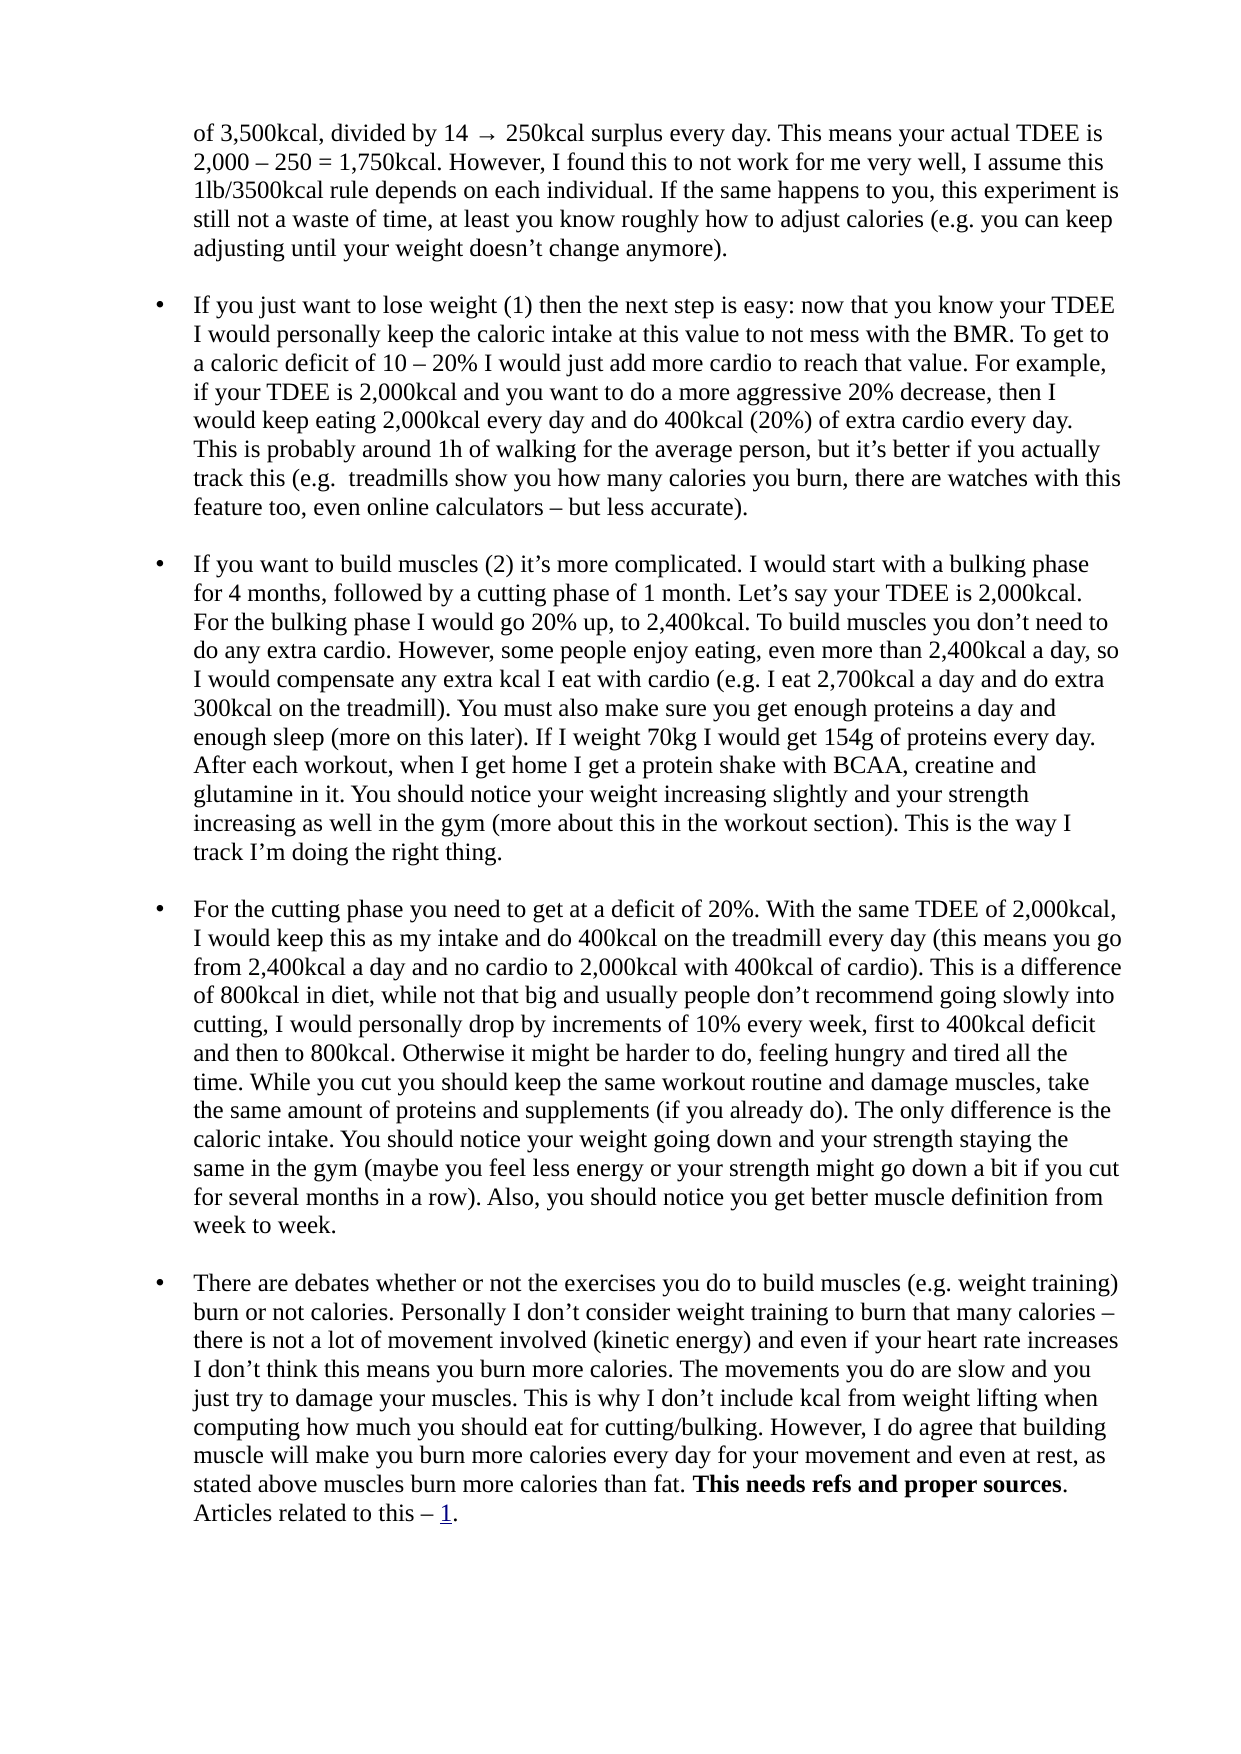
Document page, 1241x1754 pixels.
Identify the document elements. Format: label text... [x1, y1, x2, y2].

list There are debates whether or not the exercises you do to build muscles (e.g. weight training) burn or not calories. Personally I don’t consider weight training to burn that many calories – there is not a lot of movement involved (kinetic energy) and even if your heart rate increases I don’t think this means you burn more calories. The movements you do are slow and you just try to damage your muscles. This is why I don’t include kcal from weight lifting when computing how much you should eat for cutting/bulking. However, I do agree that building muscle will make you burn more calories every day for your movement and even at rest, as stated above muscles burn more calories than fat. This needs refs and proper sources. Articles related to this – 1. [156, 1268, 1122, 1527]
list of 3,500kcal, divided by 14 → 250kcal surplus every day. This means your actual TDEE is 2,000 – 250 = 1,750kcal. However, I found this to not work for me very well, I assume this 1lb/3500kcal rule depends on each individual. If the same happens to you, this experiment is still not a waste of time, at least you know roughly how to adjust calories (e.g. you can keep adjusting until your weight doesn’t change anymore). [156, 118, 1122, 262]
list For the cutting phase you need to get at a deficit of 20%. With the same TDEE of 2,000kcal, I would keep this as my intake and do 400kcal on the treadmill every day (this means you go from 2,400kcal a day and no cardio to 2,000kcal with 400kcal of cardio). This is a difference of 800kcal in diet, while not that big and usually people don’t recommend going slowly into cutting, I would personally drop by increments of 10% every week, first to 400kcal deficit and then to 800kcal. Otherwise it might be harder to do, feeling hungry and tired all the time. While you cut you should keep the same workout routine and damage muscles, take the same amount of proteins and supplements (if you already do). The only difference is the caloric intake. You should notice your weight going down and your strength staying the same in the gym (maybe you feel less energy or your strength might go down a bit if you cut for several months in a row). Also, you should notice you get better muscle definition from week to week. [156, 894, 1122, 1239]
list If you just want to lose weight (1) then the next step is easy: now that you know your TDEE I would personally keep the caloric intake at this value to not mess with the BMR. To get to a caloric deficit of 10 – 20% I would just add more cardio to reach that value. For example, if your TDEE is 2,000kcal and you want to do a more aggressive 20% decrease, then I would keep eating 2,000kcal every day and do 400kcal (20%) of extra cardio every day. This is probably around 1h of walking for the average person, but it’s better if you actually track this (e.g. treadmills show you how many calories you burn, there are watches with this feature too, even online calculators – but less accurate). [156, 291, 1122, 521]
list If you want to build muscles (2) it’s more complicated. I would start with a bulking phase for 4 months, followed by a cutting phase of 1 month. Let’s say your TDEE is 2,000kcal. For the bulking phase I would go 20% up, to 2,400kcal. To build muscles you don’t need to do any extra cardio. However, some people enjoy eating, even more than 2,400kcal a day, so I would compensate any extra kcal I eat with cardio (e.g. I eat 2,700kcal a day and do extra 300kcal on the treadmill). You must also make sure you get enough proteins a day and enough sleep (more on this later). If I weight 70kg I would get 154g of proteins every day. After each workout, when I get home I get a protein shake with BCAA, creatine and glutamine in it. You should notice your weight increasing slightly and your strength increasing as well in the gym (more about this in the workout section). This is the way I track I’m doing the right thing. [156, 549, 1122, 866]
